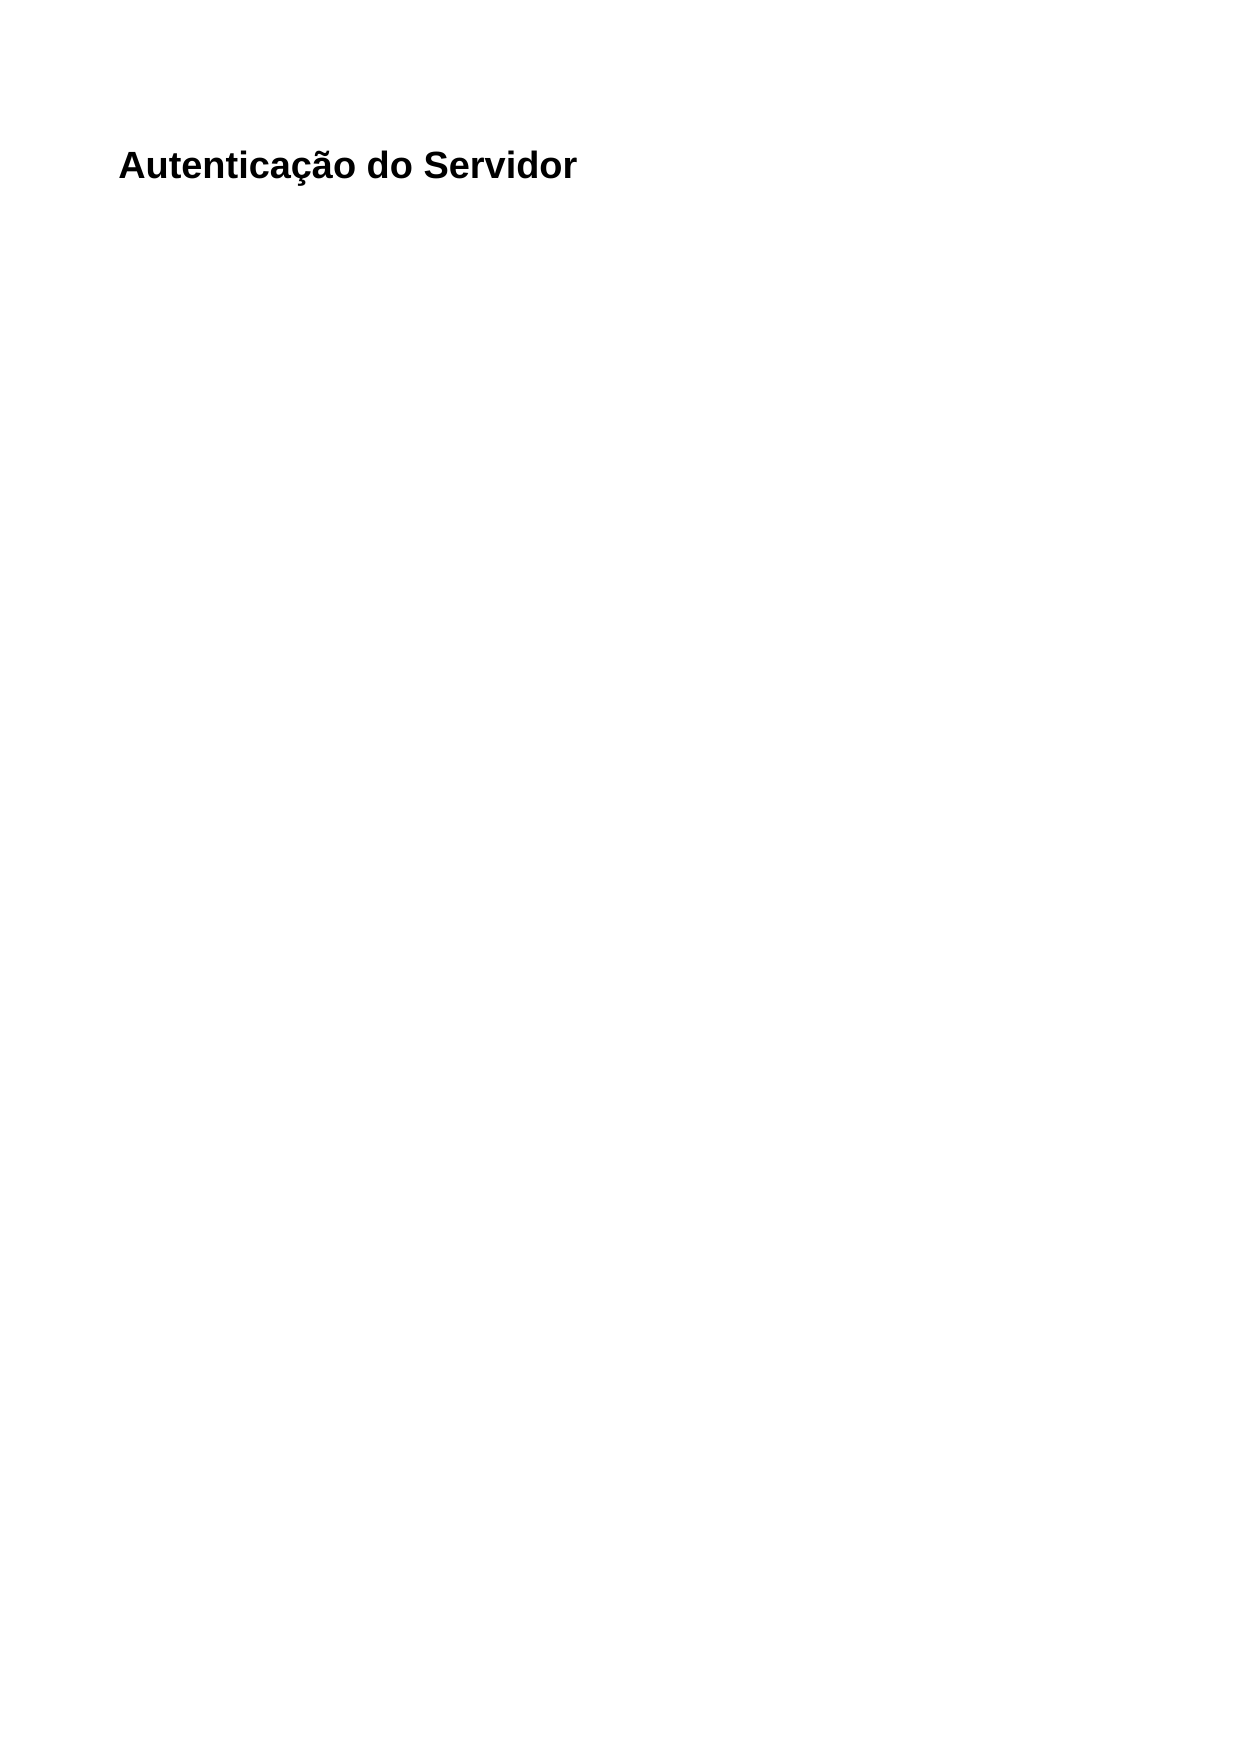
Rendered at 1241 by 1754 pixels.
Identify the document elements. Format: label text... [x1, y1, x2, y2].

subtitle Autenticação do Servidor [118, 143, 1122, 187]
